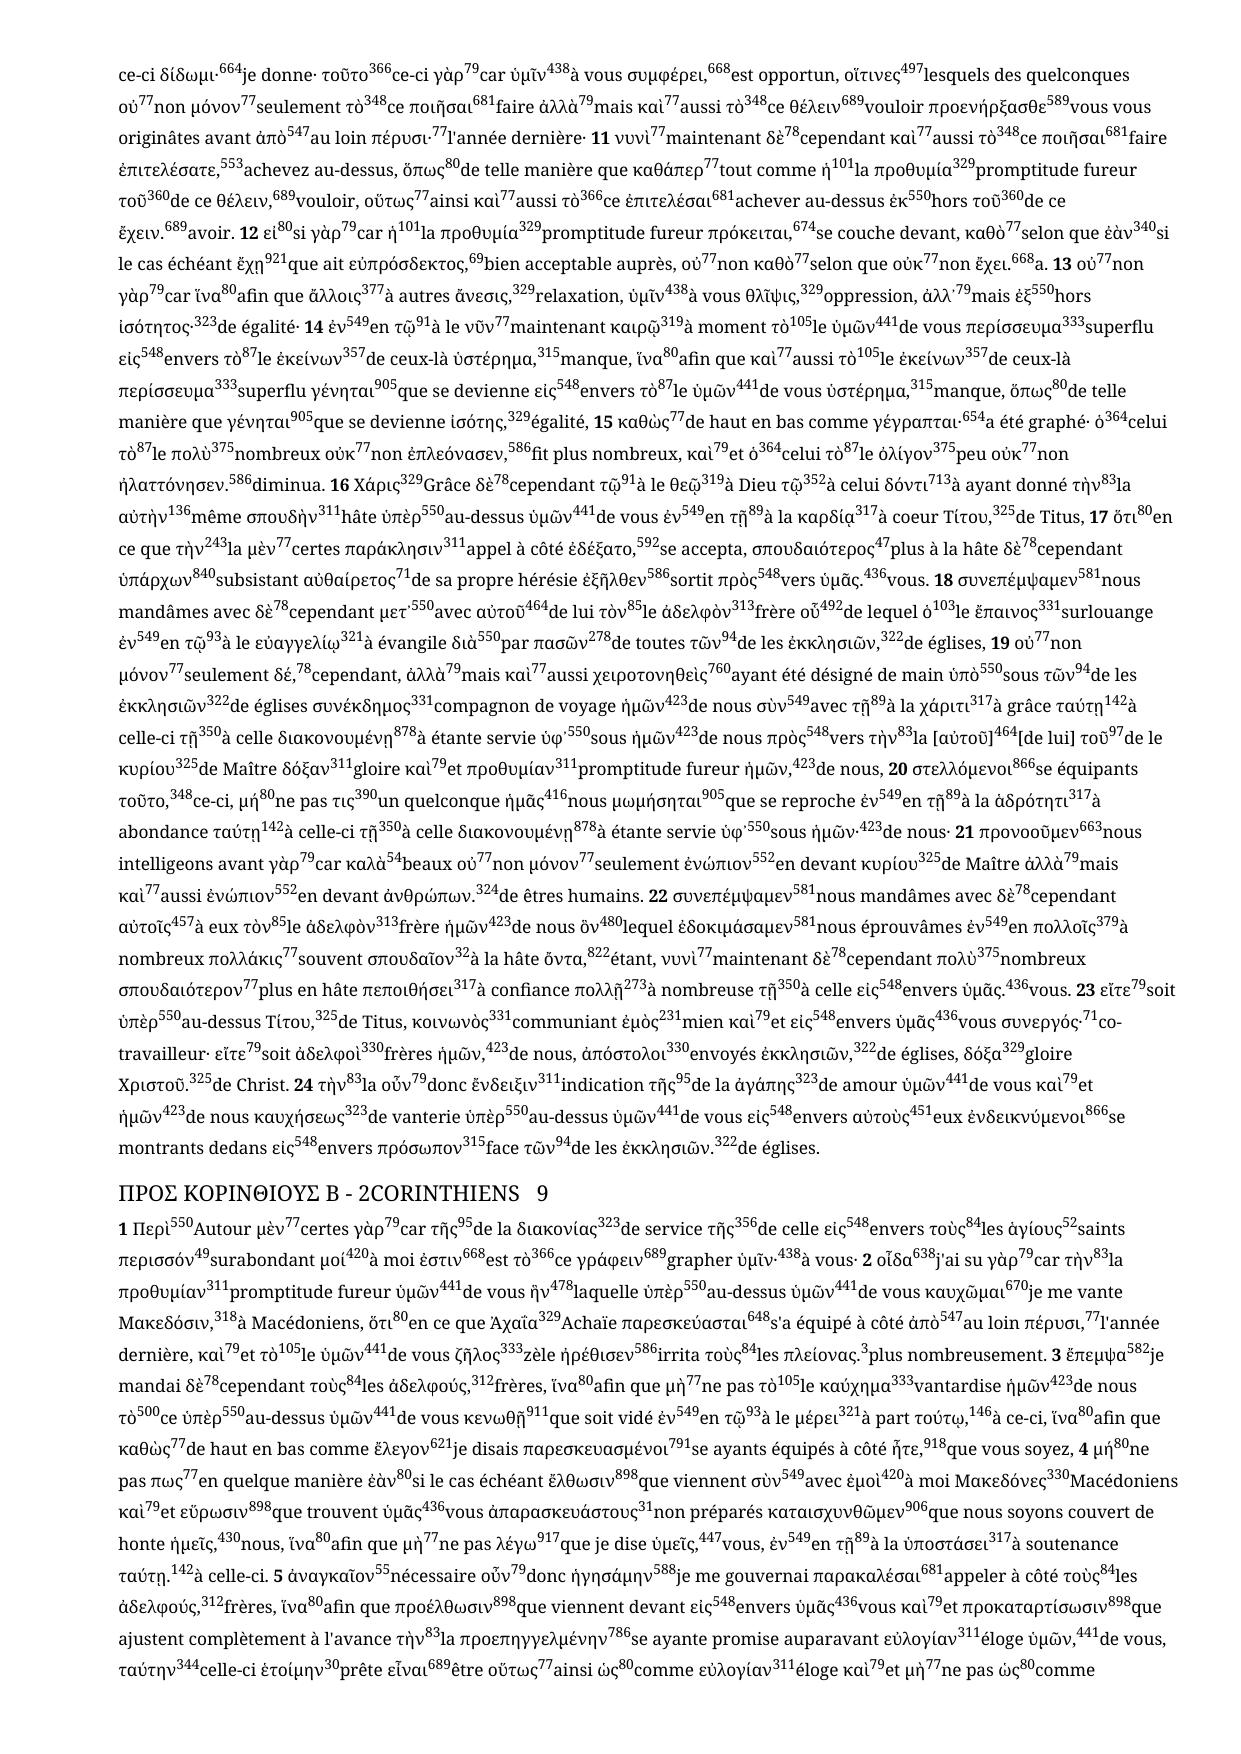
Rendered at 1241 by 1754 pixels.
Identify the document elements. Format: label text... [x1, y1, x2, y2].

text ΠΡΟΣ ΚΟΡΙΝΘΙΟΥΣ Β - 2CORINTHIENS 9 [118, 1178, 1181, 1208]
text 1 Γνωρίζομεν663Nous faisons connaître δὲ78cependant ὑμῖν,438à vous, ἀδελφοί,336frères, τὴν83la χάριν311grâce τοῦ97de le θεοῦ325de Dieu τὴν344celle δεδομένην794ayante étée donnée ἐν549en ταῖς88à les ἐκκλησίαις316à églises τῆς95de la Μακεδονίας,323de Macédoine, 2 ὅτι80en ce que ἐν549en πολλῇ273à nombreuse δοκιμῇ317à épreuve θλίψεως323de oppression ἡ101la περισσεία329surabondance τῆς95de la χαρᾶς323de joie αὐτῶν463de eux καὶ79et ἡ362celle κατὰ550contre βάθους327de profondeur πτωχεία329pauvreté αὐτῶν463de eux ἐπερίσσευσεν586surabonda εἰς548envers τὸ87le πλοῦτος315richesse τῆς95de la ἁπλότητος323de simplicité αὐτῶν·463de eux· 3 ὅτι80en ce que κατὰ548selon δύναμιν,311puissance, μαρτυρῶ,664je témoigne, καὶ79et παρὰ548à côté δύναμιν,311puissance, αὐθαίρετοι70de leurs propres hérésies 4 μετὰ550avec πολλῆς279de nombreuse παρακλήσεως323de appel à côté δεόμενοι866se attachants de lien ἡμῶν423de nous τὴν83la χάριν311grâce καὶ79et τὴν83la κοινωνίαν311communion τῆς95de la διακονίας323de service τῆς356de celle εἰς548envers τοὺς84les ἁγίους,52saints, 5 καὶ79et οὐ77non καθὼς77de haut en bas comme ἠλπίσαμεν581nous espérâmes ἀλλ᾽79mais ἑαυτοὺς527eux-mêmes ἔδωκαν585donnèrent πρῶτον77premièrement τῷ91à le κυρίῳ319à Maître καὶ79et ἡμῖν419à nous διὰ550par θελήματος327de volonté θεοῦ325de Dieu 6 εἰς548envers τὸ348ce παρακαλέσαι681appeler à côté ἡμᾶς416nous Τίτον,313Titus, ἵνα80afin que καθὼς77de haut en bas comme προενήρξατο592se origina avant οὕτως77ainsi καὶ77aussi ἐπιτελέσῃ899que achève au-dessus εἰς548envers ὑμᾶς436vous καὶ77aussi τὴν83la χάριν311grâce ταύτην.136celle-ci. 7 Ἀλλ᾽79Mais ὥσπερ80comme certes ἐν549en παντὶ380à tout περισσεύετε,665vous surabondez, πίστει317à croyance καὶ79et λόγῳ319à discours καὶ79et γνώσει317à connaissance καὶ79et πάσῃ273à toute σπουδῇ317à hâte καὶ79et τῇ89à la ἐξ550hors ἡμῶν423de nous ἐν549en ὑμῖν438à vous ἀγάπῃ,317à amour, ἵνα80afin que καὶ77aussi ἐν549en ταύτῃ142à celle-ci τῇ89à la χάριτι317à grâce περισσεύητε.918que vous surabondiez. 8 Οὐ77Non κατ᾽548selon ἐπιταγὴν311mandat λέγω664je dis ἀλλὰ79mais διὰ550par τῆς95de la ἑτέρων383de autres-différents σπουδῆς323de hâte καὶ77aussi τὸ87le τῆς95de la ὑμετέρας440de votre ἀγάπης323de amour γνήσιον55légitime δοκιμάζων·840éprouvant· 9 γινώσκετε665vous connaissez γὰρ79car τὴν83la χάριν311grâce τοῦ97de le κυρίου325de Maître ἡμῶν423de nous Ἰησοῦ325de Iésous Χριστοῦ,325de Christ, ὅτι80en ce que δι᾽548par le fait de ὑμᾶς436vous ἐπτώχευσεν586appauvrit πλούσιος47riche ὤν,840étant, ἵνα80afin que ὑμεῖς447vous τῇ89à la ἐκείνου358de celui-là πτωχείᾳ317à pauvreté πλουτήσητε.896que vous soyez riche. 10 καὶ79et γνώμην311opinion ἐν549en τούτῳ354à ce-ci δίδωμι·664je donne· τοῦτο366ce-ci γὰρ79car ὑμῖν438à vous συμφέρει,668est opportun, οἵτινες497lesquels des quelconques οὐ77non μόνον77seulement τὸ348ce ποιῆσαι681faire ἀλλὰ79mais καὶ77aussi τὸ348ce θέλειν689vouloir προενήρξασθε589vous vous originâtes avant ἀπὸ547au loin πέρυσι·77l'année dernière· 11 νυνὶ77maintenant δὲ78cependant καὶ77aussi τὸ348ce ποιῆσαι681faire ἐπιτελέσατε,553achevez au-dessus, ὅπως80de telle manière que καθάπερ77tout comme ἡ101la προθυμία329promptitude fureur τοῦ360de ce θέλειν,689vouloir, οὕτως77ainsi καὶ77aussi τὸ366ce ἐπιτελέσαι681achever au-dessus ἐκ550hors τοῦ360de ce ἔχειν.689avoir. 12 εἰ80si γὰρ79car ἡ101la προθυμία329promptitude fureur πρόκειται,674se couche devant, καθὸ77selon que ἐὰν340si le cas échéant ἔχῃ921que ait εὐπρόσδεκτος,69bien acceptable auprès, οὐ77non καθὸ77selon que οὐκ77non ἔχει.668a. 13 οὐ77non γὰρ79car ἵνα80afin que ἄλλοις377à autres ἄνεσις,329relaxation, ὑμῖν438à vous θλῖψις,329oppression, ἀλλ᾽79mais ἐξ550hors ἰσότητος·323de égalité· 14 ἐν549en τῷ91à le νῦν77maintenant καιρῷ319à moment τὸ105le ὑμῶν441de vous περίσσευμα333superflu εἰς548envers τὸ87le ἐκείνων357de ceux-là ὑστέρημα,315manque, ἵνα80afin que καὶ77aussi τὸ105le ἐκείνων357de ceux-là περίσσευμα333superflu γένηται905que se devienne εἰς548envers τὸ87le ὑμῶν441de vous ὑστέρημα,315manque, ὅπως80de telle manière que γένηται905que se devienne ἰσότης,329égalité, 15 καθὼς77de haut en bas comme γέγραπται·654a été graphé· ὁ364celui τὸ87le πολὺ375nombreux οὐκ77non ἐπλεόνασεν,586fit plus nombreux, καὶ79et ὁ364celui τὸ87le ὀλίγον375peu οὐκ77non ἠλαττόνησεν.586diminua. 16 Χάρις329Grâce δὲ78cependant τῷ91à le θεῷ319à Dieu τῷ352à celui δόντι713à ayant donné τὴν83la αὐτὴν136même σπουδὴν311hâte ὑπὲρ550au-dessus ὑμῶν441de vous ἐν549en τῇ89à la καρδίᾳ317à coeur Τίτου,325de Titus, 17 ὅτι80en ce que τὴν243la μὲν77certes παράκλησιν311appel à côté ἐδέξατο,592se accepta, σπουδαιότερος47plus à la hâte δὲ78cependant ὑπάρχων840subsistant αὐθαίρετος71de sa propre hérésie ἐξῆλθεν586sortit πρὸς548vers ὑμᾶς.436vous. 18 συνεπέμψαμεν581nous mandâmes avec δὲ78cependant μετ᾽550avec αὐτοῦ464de lui τὸν85le ἀδελφὸν313frère οὗ492de lequel ὁ103le ἔπαινος331surlouange ἐν549en τῷ93à le εὐαγγελίῳ321à évangile διὰ550par πασῶν278de toutes τῶν94de les ἐκκλησιῶν,322de églises, 19 οὐ77non μόνον77seulement δέ,78cependant, ἀλλὰ79mais καὶ77aussi χειροτονηθεὶς760ayant été désigné de main ὑπὸ550sous τῶν94de les ἐκκλησιῶν322de églises συνέκδημος331compagnon de voyage ἡμῶν423de nous σὺν549avec τῇ89à la χάριτι317à grâce ταύτῃ142à celle-ci τῇ350à celle διακονουμένῃ878à étante servie ὑφ᾽550sous ἡμῶν423de nous πρὸς548vers τὴν83la [αὐτοῦ]464[de lui] τοῦ97de le κυρίου325de Maître δόξαν311gloire καὶ79et προθυμίαν311promptitude fureur ἡμῶν,423de nous, 20 στελλόμενοι866se équipants τοῦτο,348ce-ci, μή80ne pas τις390un quelconque ἡμᾶς416nous μωμήσηται905que se reproche ἐν549en τῇ89à la ἁδρότητι317à abondance ταύτῃ142à celle-ci τῇ350à celle διακονουμένῃ878à étante servie ὑφ᾽550sous ἡμῶν·423de nous· 21 προνοοῦμεν663nous intelligeons avant γὰρ79car καλὰ54beaux οὐ77non μόνον77seulement ἐνώπιον552en devant κυρίου325de Maître ἀλλὰ79mais καὶ77aussi ἐνώπιον552en devant ἀνθρώπων.324de êtres humains. 22 συνεπέμψαμεν581nous mandâmes avec δὲ78cependant αὐτοῖς457à eux τὸν85le ἀδελφὸν313frère ἡμῶν423de nous ὃν480lequel ἐδοκιμάσαμεν581nous éprouvâmes ἐν549en πολλοῖς379à nombreux πολλάκις77souvent σπουδαῖον32à la hâte ὄντα,822étant, νυνὶ77maintenant δὲ78cependant πολὺ375nombreux σπουδαιότερον77plus en hâte πεποιθήσει317à confiance πολλῇ273à nombreuse τῇ350à celle εἰς548envers ὑμᾶς.436vous. 23 εἴτε79soit ὑπὲρ550au-dessus Τίτου,325de Titus, κοινωνὸς331communiant ἐμὸς231mien καὶ79et εἰς548envers ὑμᾶς436vous συνεργός·71co-travailleur· εἴτε79soit ἀδελφοὶ330frères ἡμῶν,423de nous, ἀπόστολοι330envoyés ἐκκλησιῶν,322de églises, δόξα329gloire Χριστοῦ.325de Christ. 24 τὴν83la οὖν79donc ἔνδειξιν311indication τῆς95de la ἀγάπης323de amour ὑμῶν441de vous καὶ79et ἡμῶν423de nous καυχήσεως323de vanterie ὑπὲρ550au-dessus ὑμῶν441de vous εἰς548envers αὐτοὺς451eux ἐνδεικνύμενοι866se montrants dedans εἰς548envers πρόσωπον315face τῶν94de les ἐκκλησιῶν.322de églises. [118, 59, 1181, 1160]
text 1 Περὶ550Autour μὲν77certes γὰρ79car τῆς95de la διακονίας323de service τῆς356de celle εἰς548envers τοὺς84les ἁγίους52saints περισσόν49surabondant μοί420à moi ἐστιν668est τὸ366ce γράφειν689grapher ὑμῖν·438à vous· 2 οἶδα638j'ai su γὰρ79car τὴν83la προθυμίαν311promptitude fureur ὑμῶν441de vous ἣν478laquelle ὑπὲρ550au-dessus ὑμῶν441de vous καυχῶμαι670je me vante Μακεδόσιν,318à Macédoniens, ὅτι80en ce que Ἀχαΐα329Achaïe παρεσκεύασται648s'a équipé à côté ἀπὸ547au loin πέρυσι,77l'année dernière, καὶ79et τὸ105le ὑμῶν441de vous ζῆλος333zèle ἠρέθισεν586irrita τοὺς84les πλείονας.3plus nombreusement. 3 ἔπεμψα582je mandai δὲ78cependant τοὺς84les ἀδελφούς,312frères, ἵνα80afin que μὴ77ne pas τὸ105le καύχημα333vantardise ἡμῶν423de nous τὸ500ce ὑπὲρ550au-dessus ὑμῶν441de vous κενωθῇ911que soit vidé ἐν549en τῷ93à le μέρει321à part τούτῳ,146à ce-ci, ἵνα80afin que καθὼς77de haut en bas comme ἔλεγον621je disais παρεσκευασμένοι791se ayants équipés à côté ἦτε,918que vous soyez, 4 μή80ne pas πως77en quelque manière ἐὰν80si le cas échéant ἔλθωσιν898que viennent σὺν549avec ἐμοὶ420à moi Μακεδόνες330Macédoniens καὶ79et εὕρωσιν898que trouvent ὑμᾶς436vous ἀπαρασκευάστους31non préparés καταισχυνθῶμεν906que nous soyons couvert de honte ἡμεῖς,430nous, ἵνα80afin que μὴ77ne pas λέγω917que je dise ὑμεῖς,447vous, ἐν549en τῇ89à la ὑποστάσει317à soutenance ταύτῃ.142à celle-ci. 5 ἀναγκαῖον55nécessaire οὖν79donc ἡγησάμην588je me gouvernai παρακαλέσαι681appeler à côté τοὺς84les ἀδελφούς,312frères, ἵνα80afin que προέλθωσιν898que viennent devant εἰς548envers ὑμᾶς436vous καὶ79et προκαταρτίσωσιν898que ajustent complètement à l'avance τὴν83la προεπηγγελμένην786se ayante promise auparavant εὐλογίαν311éloge ὑμῶν,441de vous, ταύτην344celle-ci ἑτοίμην30prête εἶναι689être οὕτως77ainsi ὡς80comme εὐλογίαν311éloge καὶ79et μὴ77ne pas ὡς80comme πλεονεξίαν.311cupidité. 6 Τοῦτο348Ce-ci δέ,78cependant, ὁ364celui σπείρων840semant φειδομένως77en épargnant φειδομένως77en épargnant καὶ77aussi θερίσει,606moissonnera, καὶ79et ὁ364celui σπείρων840semant ἐπ᾽549sur εὐλογίαις316à éloges ἐπ᾽549sur εὐλογίαις316à éloges καὶ77aussi θερίσει.606moissonnera. 7 ἕκαστος390chacun καθὼς77de haut en bas comme προῄρηται648s'a saisi devant τῇ249à la καρδίᾳ,317à coeur, μὴ77ne pas ἐκ550hors λύπης323de tristesse ἢ79ou ἐξ550hors ἀνάγκης·323de nécessité· ἱλαρὸν4hilarant γὰρ79car δότην313donneur ἀγαπᾷ668aime ὁ103le θεός.331Dieu. 8 δυνατεῖ668est puissant δὲ78cependant ὁ103le θεὸς331Dieu πᾶσαν267toute χάριν311grâce περισσεῦσαι681surabonder εἰς548envers ὑμᾶς,436vous, ἵνα80afin que ἐν549en παντὶ380à tout πάντοτε77en tout moment πᾶσαν267toute αὐτάρκειαν311autosuffisance ἔχοντες839ayants περισσεύητε918que vous surabondiez εἰς548envers πᾶν271tout ἔργον315travail ἀγαθόν,6bon, 9 καθὼς77de haut en bas comme γέγραπται·654a été graphé· ἐσκόρπισεν,586dispersa, ἔδωκεν586donna τοῖς90à les πένησιν,58à peinés, ἡ101la δικαιοσύνη329justice αὐτοῦ464de lui μένει668reste εἰς548envers τὸν85le αἰῶνα.313ère. 10 ὁ364celui δὲ78cependant ἐπιχορηγῶν840fournissant comme chorège au dessus σπόρον313semaille τῷ352à celui σπείροντι828à semant καὶ79et ἄρτον313pain εἰς548envers βρῶσιν311consommation χορηγήσει606fournira comme chorège καὶ79et πληθυνεῖ606multipliera τὸν85le σπόρον313semaille ὑμῶν441de vous καὶ79et αὐξήσει606croîtra τὰ86les γενήματα314progénitures τῆς95de la δικαιοσύνης323de justice ὑμῶν.441de vous. 11 ἐν549en παντὶ380à tout πλουτιζόμενοι890étants enrichis εἰς548envers πᾶσαν267toute ἁπλότητα,311simplicité, ἥτις496laquelle une quelconque κατεργάζεται674se met au travail complètement δι᾽550par ἡμῶν423de nous εὐχαριστίαν311action de grâce τῷ91à le θεῷ·319à Dieu· 12 ὅτι80en ce que ἡ101la διακονία329service τῆς95de la λειτουργίας323de liturgie ταύτης148de celle-ci οὐ77non μόνον77seulement ἐστὶν668est προσαναπληροῦσα838élevante à plénitude vers τὰ86les ὑστερήματα314manques τῶν96de les ἁγίων,64de saints, ἀλλὰ79mais καὶ77aussi περισσεύουσα838surabondante διὰ550par πολλῶν278de nombreuses εὐχαριστιῶν322de actions de grâces τῷ91à le θεῷ.319à Dieu. 13 διὰ550par τῆς95de la δοκιμῆς323de épreuve τῆς95de la διακονίας323de service ταύτης148de celle-ci δοξάζοντες839glorifiants τὸν85le θεὸν313Dieu ἐπὶ549sur τῇ89à la ὑποταγῇ317à subordination τῆς95de la ὁμολογίας323de aveu ὑμῶν441de vous εἰς548envers τὸ87le εὐαγγέλιον315évangile τοῦ97de le Χριστοῦ325de Christ καὶ79et ἁπλότητι317à simplicité τῆς95de la κοινωνίας323de communion εἰς548envers αὐτοὺς451eux καὶ79et εἰς548envers πάντας,372tous, 14 καὶ79et αὐτῶν463de eux δεήσει317à supplication ὑπὲρ550au-dessus ὑμῶν441de vous ἐπιποθούντων833de désirants au-dessus ὑμᾶς436vous διὰ548par le fait de τὴν83la ὑπερβάλλουσαν820hyperbolisante χάριν311grâce τοῦ97de le θεοῦ325de Dieu ἐφ᾽549sur ὑμῖν.438à vous. 15 Χάρις329Grâce τῷ91à le θεῷ319à Dieu ἐπὶ549sur τῇ89à la ἀνεκδιηγήτῳ57à indescriptible αὐτοῦ464de lui δωρεᾷ.317à gratification. [118, 1212, 1181, 1682]
